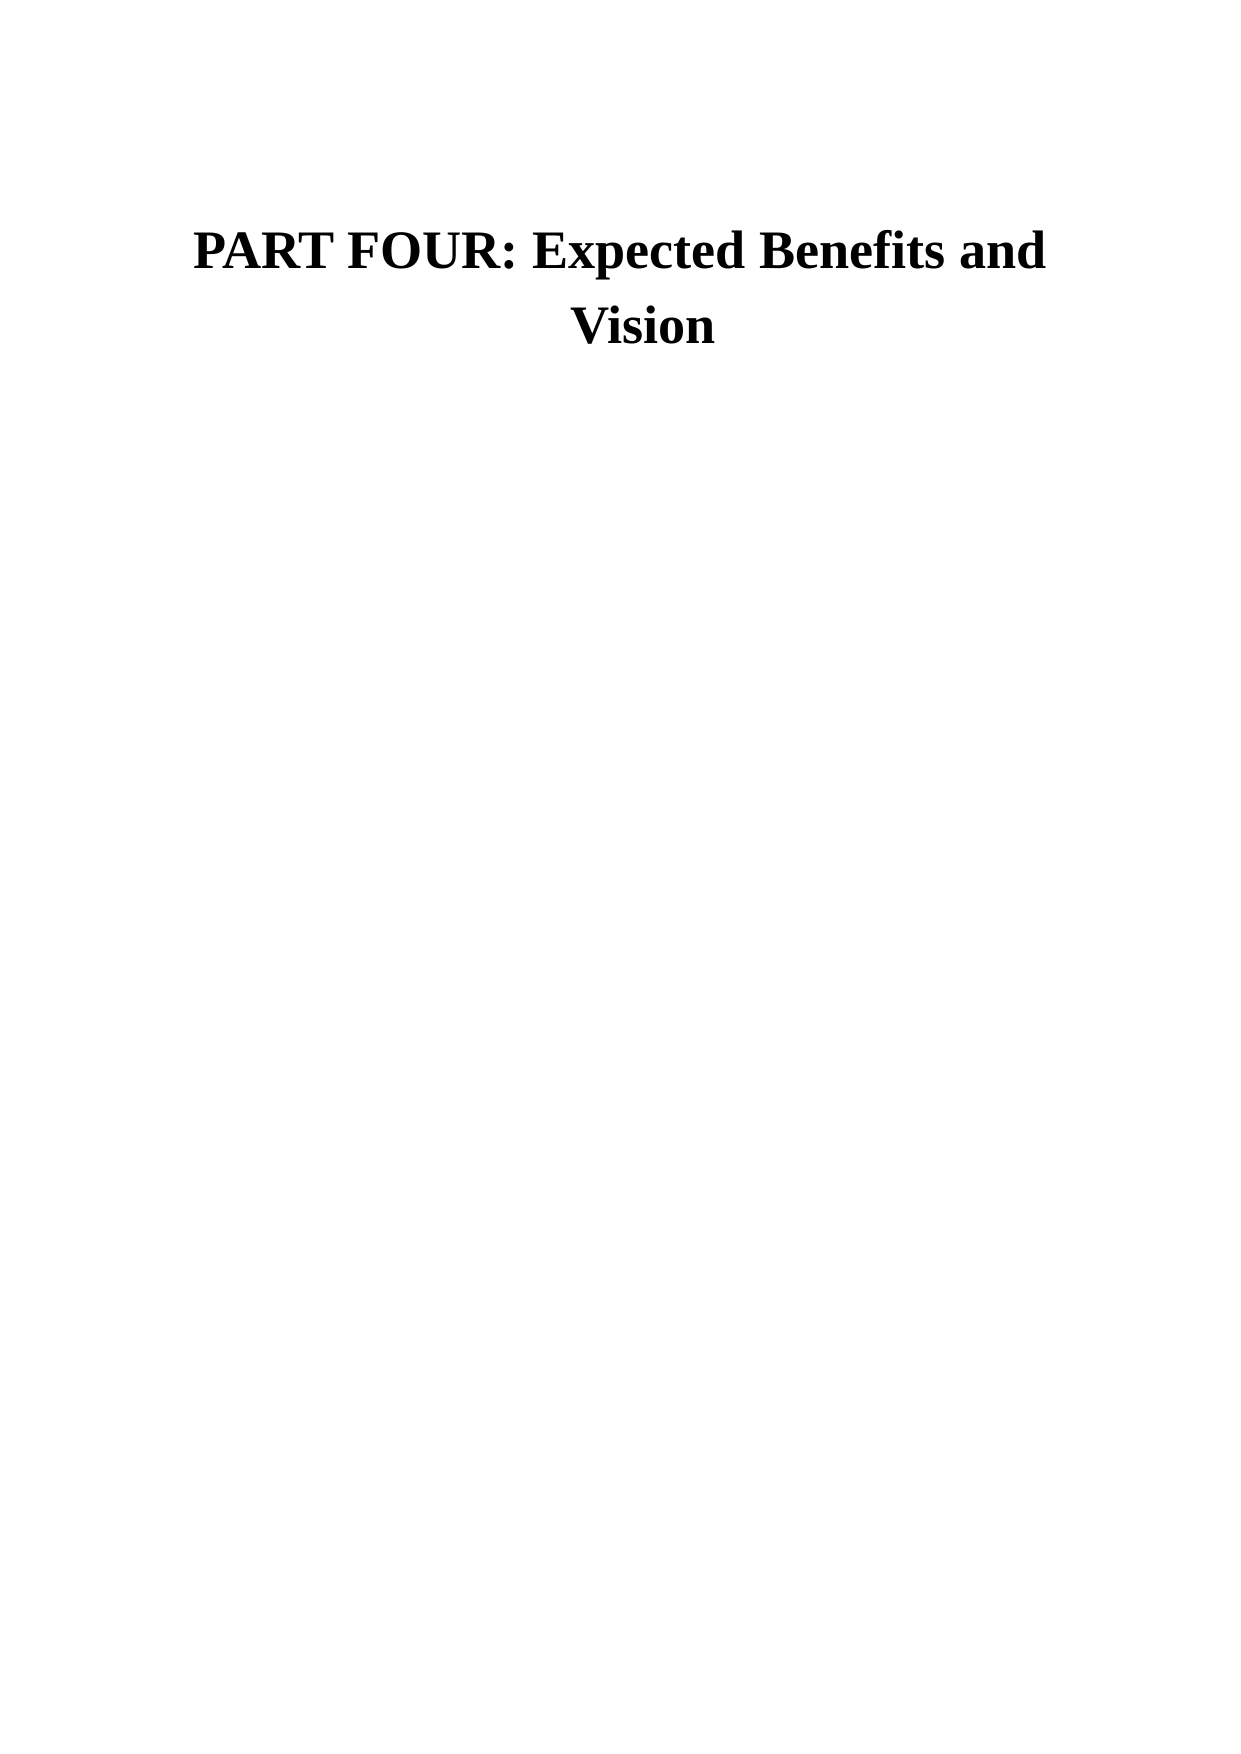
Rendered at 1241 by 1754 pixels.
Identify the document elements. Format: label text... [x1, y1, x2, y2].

subtitle PART FOUR: Expected Benefits and Vision [187, 221, 1053, 356]
